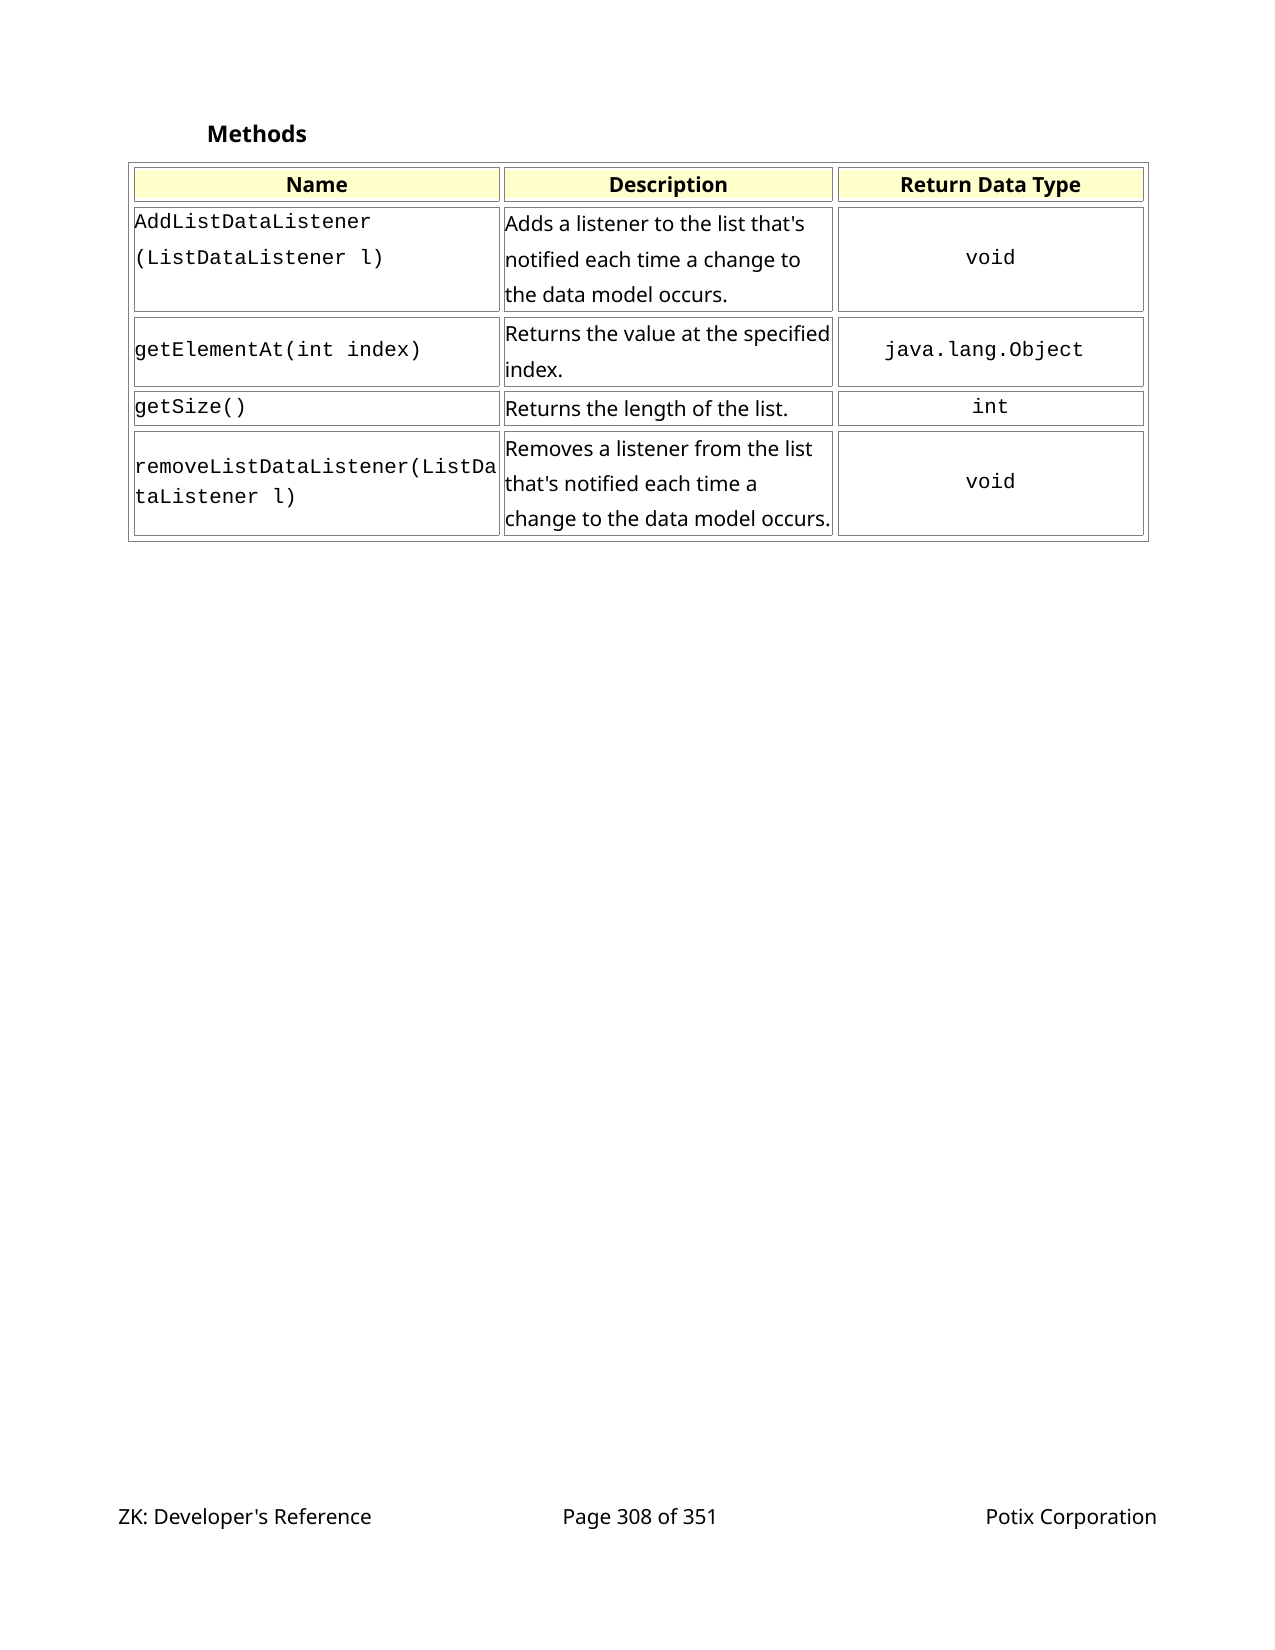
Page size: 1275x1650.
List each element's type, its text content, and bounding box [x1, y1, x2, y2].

table_cell getElementAt(int index) [131, 311, 502, 386]
table_header Description [502, 163, 835, 201]
table_cell AddListDataListener (ListDataListener l) [131, 201, 502, 311]
table_cell Returns the length of the list. [502, 386, 835, 425]
table_cell removeListDataListener(ListDataListener l) [131, 425, 502, 535]
table_header Return Data Type [835, 163, 1146, 201]
table_cell getSize() [131, 386, 502, 425]
table_cell Removes a listener from the list that's notified each time a change to the data model occurs. [502, 425, 835, 535]
table_cell int [835, 386, 1146, 425]
table_cell void [835, 425, 1146, 535]
subtitle Methods [207, 118, 1157, 149]
table_cell void [835, 201, 1146, 311]
table_header Name [131, 163, 502, 201]
table_cell Returns the value at the specified index. [502, 311, 835, 386]
table_cell Adds a listener to the list that's notified each time a change to the data model occurs. [502, 201, 835, 311]
table_cell java.lang.Object [835, 311, 1146, 386]
